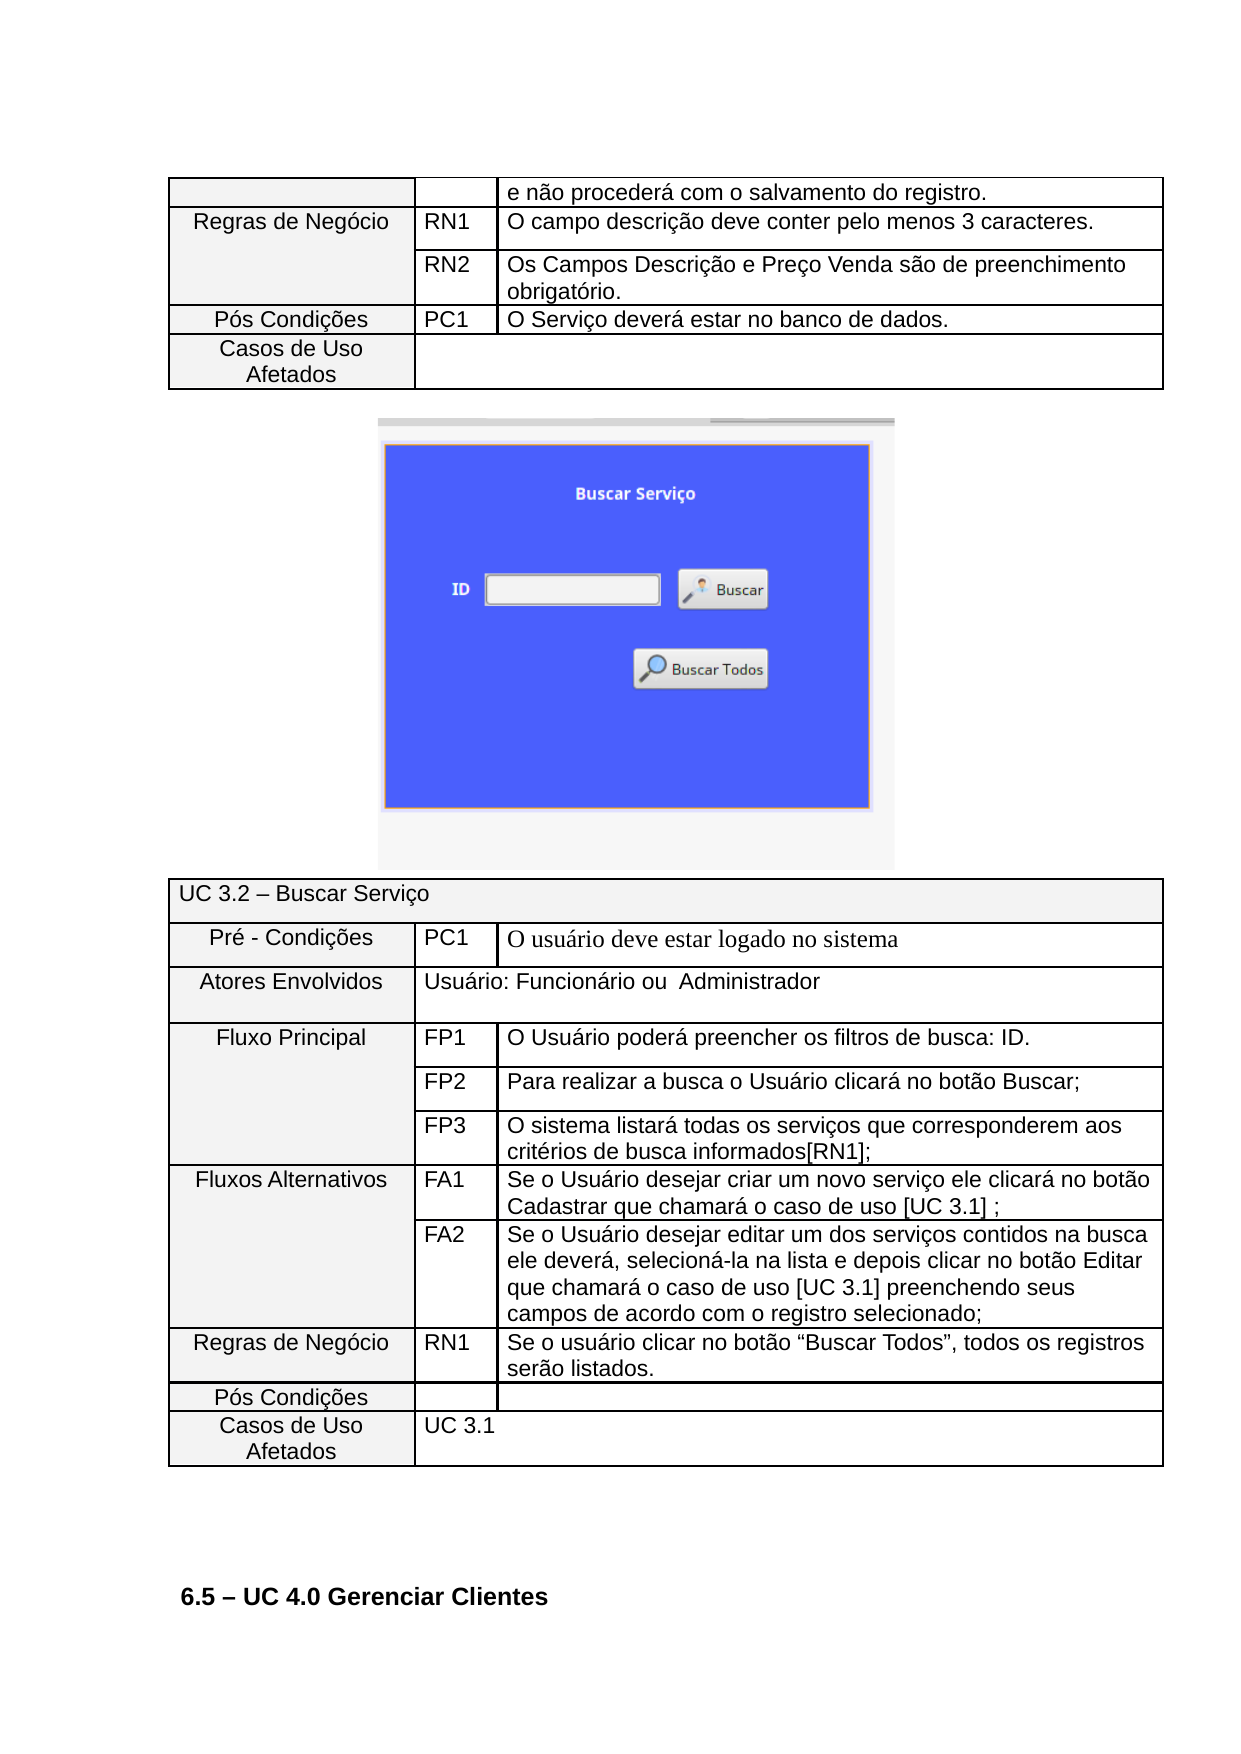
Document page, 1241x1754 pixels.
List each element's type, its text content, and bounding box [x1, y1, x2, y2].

table_cell RN1 [416, 1329, 496, 1381]
table_cell [416, 1384, 496, 1410]
table_cell Fluxos Alternativos [170, 1166, 414, 1327]
table_cell Pós Condições [170, 306, 414, 333]
table_cell O campo descrição deve conter pelo menos 3 caracteres. [499, 208, 1162, 249]
table_cell UC 3.1 [416, 1412, 1162, 1464]
table_cell Pós Condições [170, 1384, 414, 1410]
table_cell [416, 178, 496, 206]
table_cell [499, 1384, 1162, 1410]
table_cell Regras de Negócio [170, 208, 414, 304]
text 6.5 – UC 4.0 Gerenciar Clientes [180, 1582, 1092, 1610]
table_cell FA1 [416, 1166, 496, 1219]
table_cell Os Campos Descrição e Preço Venda são de preenchimento obrigatório. [499, 251, 1162, 304]
table_cell PC1 [416, 306, 496, 333]
table_cell O Usuário poderá preencher os filtros de busca: ID. [499, 1024, 1162, 1066]
table_header UC 3.2 – Buscar Serviço [170, 880, 1162, 922]
table_cell Pré - Condições [170, 924, 414, 966]
table_cell Atores Envolvidos [170, 968, 414, 1022]
table_cell O Serviço deverá estar no banco de dados. [499, 306, 1162, 333]
table_cell Se o Usuário desejar editar um dos serviços contidos na busca ele deverá, selecioná-la na lista e depois clicar no botão Editar que chamará o caso de uso [UC 3.1] preenchendo seus campos de acordo com o registro selecionado; [499, 1221, 1162, 1327]
table_cell FP2 [416, 1068, 496, 1109]
table_cell O usuário deve estar logado no sistema [499, 924, 1162, 966]
table_cell [170, 179, 414, 206]
table_cell RN1 [416, 208, 496, 249]
table_cell FP3 [416, 1112, 496, 1164]
table_cell [416, 335, 1162, 387]
table_cell RN2 [416, 251, 496, 304]
table_cell O sistema listará todas os serviços que corresponderem aos critérios de busca informados[RN1]; [499, 1112, 1162, 1164]
table_cell Se o usuário clicar no botão “Buscar Todos”, todos os registros serão listados. [499, 1329, 1162, 1381]
table_cell PC1 [416, 924, 496, 966]
table_cell Para realizar a busca o Usuário clicará no botão Buscar; [499, 1068, 1162, 1109]
table_cell Usuário: Funcionário ou Administrador [416, 968, 1162, 1022]
table_cell FA2 [416, 1221, 496, 1327]
table_cell Fluxo Principal [170, 1024, 414, 1164]
picture [377, 418, 738, 870]
table_cell FP1 [416, 1024, 496, 1066]
table_cell Casos de Uso Afetados [170, 1412, 414, 1464]
table_cell Se o Usuário desejar criar um novo serviço ele clicará no botão Cadastrar que chamará o caso de uso [UC 3.1] ; [499, 1166, 1162, 1219]
table_cell Casos de Uso Afetados [170, 335, 414, 387]
table_cell e não procederá com o salvamento do registro. [499, 178, 1162, 206]
table_cell Regras de Negócio [170, 1329, 414, 1381]
